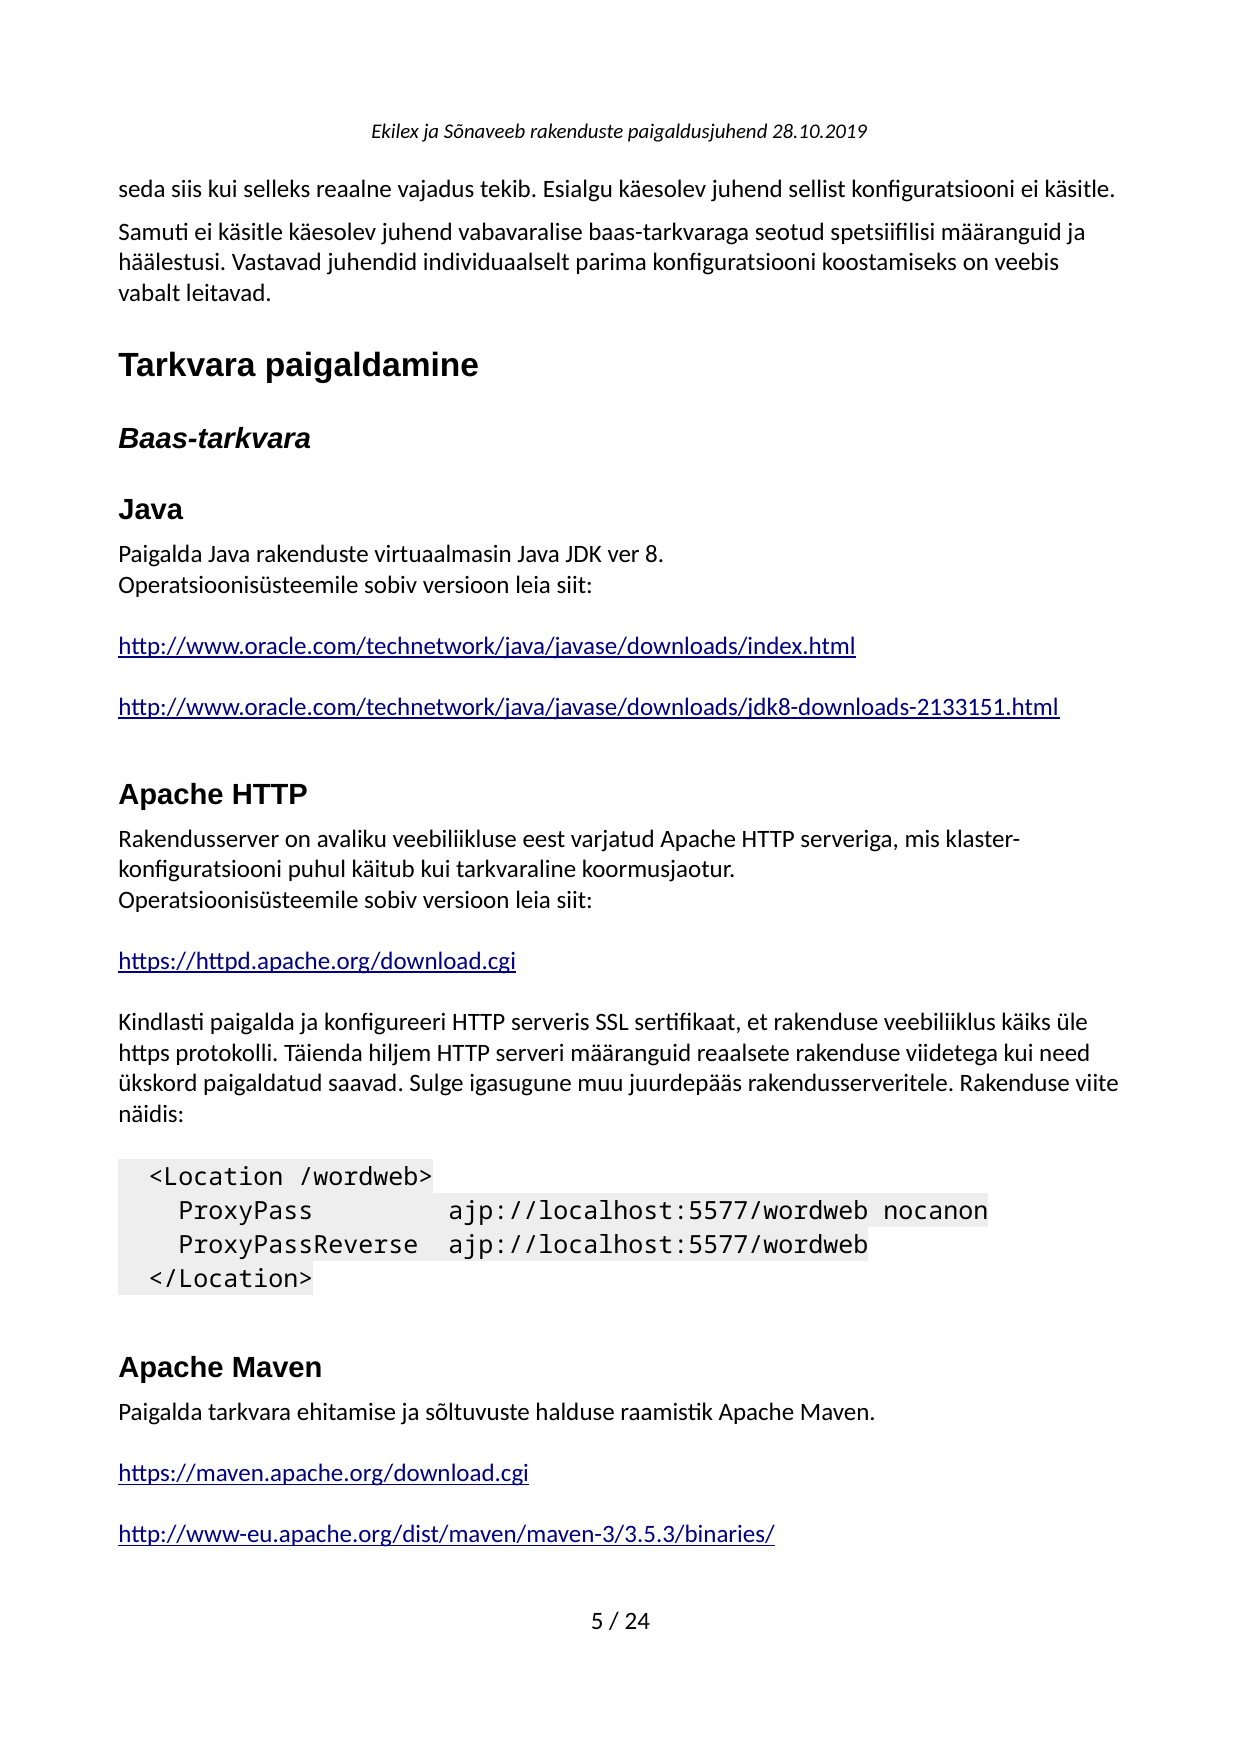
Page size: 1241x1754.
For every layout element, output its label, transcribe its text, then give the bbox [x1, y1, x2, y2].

text http://www.oracle.com/technetwork/java/javase/downloads/jdk8-downloads-2133151.html [118, 691, 1122, 721]
text Operatsioonisüsteemile sobiv versioon leia siit: [118, 884, 1122, 914]
text http://www.oracle.com/technetwork/java/javase/downloads/index.html [118, 630, 1122, 660]
subtitle Baas-tarkvara [118, 421, 1122, 455]
text seda siis kui selleks reaalne vajadus tekib. Esialgu käesolev juhend sellist konfiguratsiooni ei käsitle. [118, 173, 1122, 203]
text Paigalda Java rakenduste virtuaalmasin Java JDK ver 8. [118, 538, 1122, 569]
text ProxyPass ajp://localhost:5577/wordweb nocanon [118, 1193, 1122, 1227]
text Samuti ei käsitle käesolev juhend vabavaralise baas-tarkvaraga seotud spetsiifilisi määranguid ja häälestusi. Vastavad juhendid individuaalselt parima konfiguratsiooni koostamiseks on veebis vabalt leitavad. [118, 216, 1122, 308]
text http://www-eu.apache.org/dist/maven/maven-3/3.5.3/binaries/ [118, 1519, 1122, 1549]
subtitle Apache HTTP [118, 777, 1122, 811]
text Operatsioonisüsteemile sobiv versioon leia siit: [118, 569, 1122, 599]
subtitle Apache Maven [118, 1351, 1122, 1384]
text Rakendusserver on avaliku veebiliikluse eest varjatud Apache HTTP serveriga, mis klaster-konfiguratsiooni puhul käitub kui tarkvaraline koormusjaotur. [118, 823, 1122, 884]
text https://httpd.apache.org/download.cgi [118, 945, 1122, 976]
text <Location /wordweb> [118, 1159, 1122, 1193]
text https://maven.apache.org/download.cgi [118, 1458, 1122, 1488]
text </Location> [118, 1261, 1122, 1295]
text Paigalda tarkvara ehitamise ja sõltuvuste halduse raamistik Apache Maven. [118, 1397, 1122, 1427]
subtitle Tarkvara paigaldamine [118, 345, 1122, 384]
text Kindlasti paigalda ja konfigureeri HTTP serveris SSL sertifikaat, et rakenduse veebiliiklus käiks üle https protokolli. Täienda hiljem HTTP serveri määranguid reaalsete rakenduse viidetega kui need ükskord paigaldatud saavad. Sulge igasugune muu juurdepääs rakendusserveritele. Rakenduse viite näidis: [118, 1006, 1122, 1128]
subtitle Java [118, 492, 1122, 526]
text ProxyPassReverse ajp://localhost:5577/wordweb [118, 1227, 1122, 1261]
